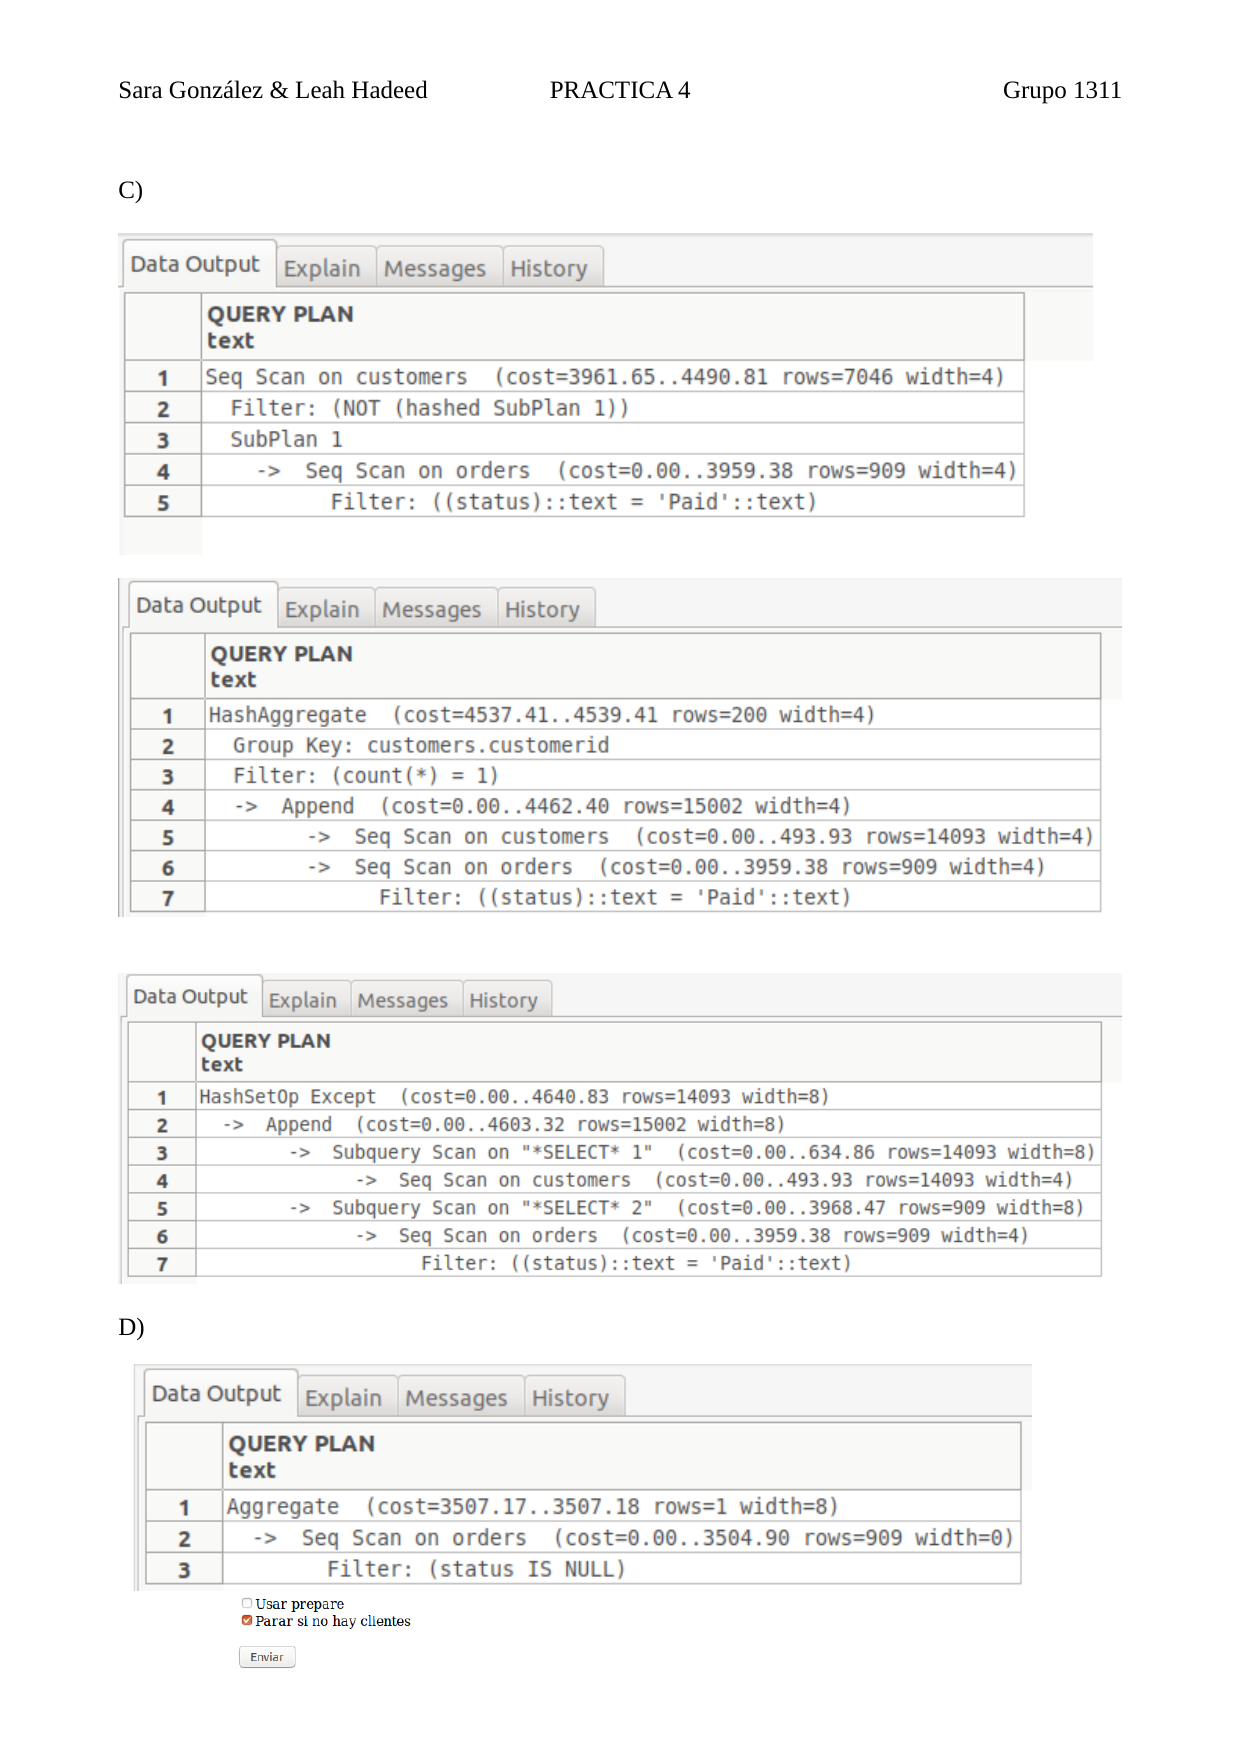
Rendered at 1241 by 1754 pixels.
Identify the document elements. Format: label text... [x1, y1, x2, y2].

picture [118, 973, 1123, 1284]
picture [118, 233, 1094, 555]
picture [118, 578, 1123, 917]
text C) [118, 176, 1122, 204]
text D) [118, 1312, 1122, 1341]
picture [133, 1364, 1033, 1627]
